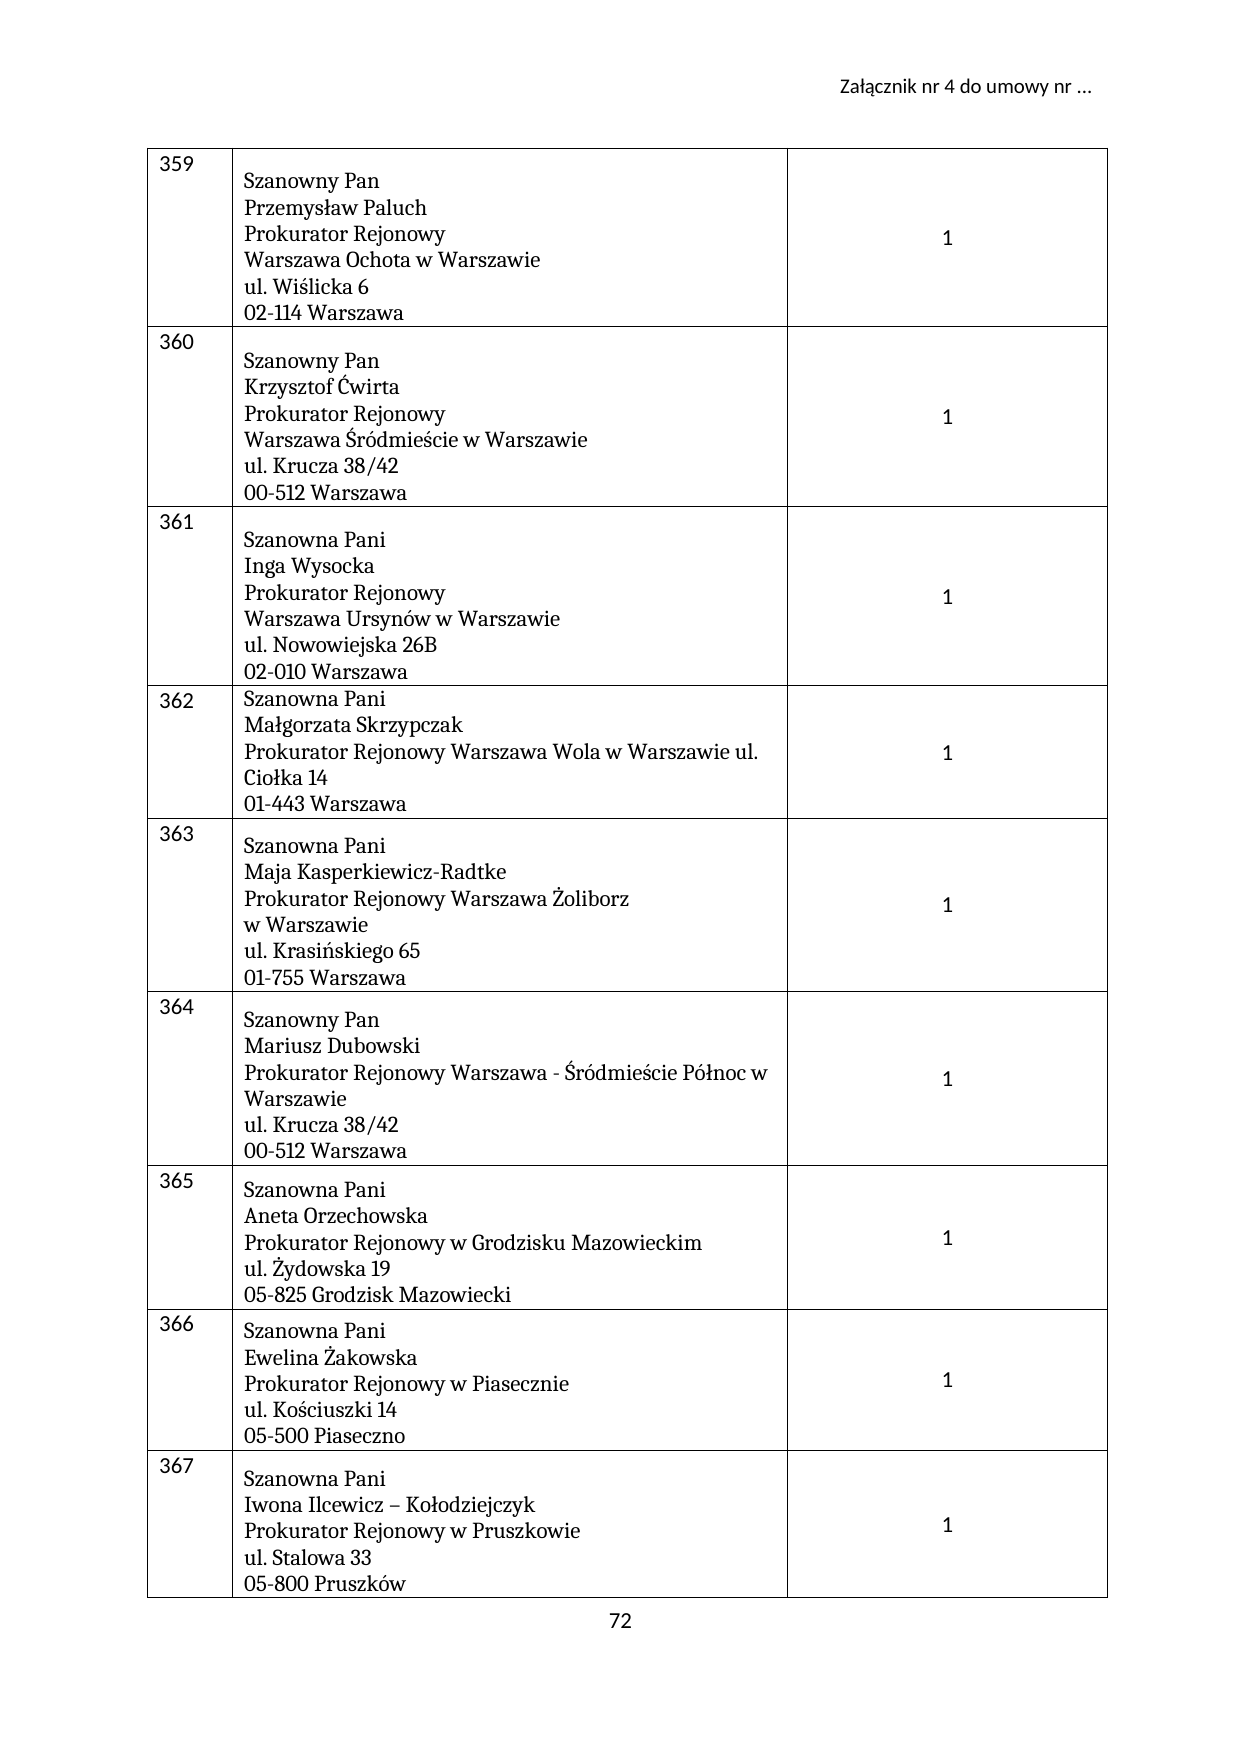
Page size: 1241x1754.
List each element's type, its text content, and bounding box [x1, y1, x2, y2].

table_cell Szanowna Pani Ewelina Żakowska Prokurator Rejonowy w Piasecznie ul. Kościuszki 14 05-500 Piaseczno [233, 1310, 787, 1450]
table_cell Szanowny Pan Krzysztof Ćwirta Prokurator Rejonowy Warszawa Śródmieście w Warszawie ul. Krucza 38/42 00-512 Warszawa [233, 327, 787, 506]
table_cell 365 [148, 1166, 232, 1308]
table_cell 1 [788, 686, 1107, 818]
table_cell 360 [148, 327, 232, 506]
table_cell 359 [148, 149, 232, 326]
table_cell Szanowna Pani Inga Wysocka Prokurator Rejonowy Warszawa Ursynów w Warszawie ul. Nowowiejska 26B 02-010 Warszawa [233, 507, 787, 685]
table_cell 364 [148, 992, 232, 1165]
table_cell Szanowna Pani Maja Kasperkiewicz-Radtke Prokurator Rejonowy Warszawa Żoliborz w Warszawie ul. Krasińskiego 65 01-755 Warszawa [233, 819, 787, 991]
table_cell Szanowna Pani Małgorzata Skrzypczak Prokurator Rejonowy Warszawa Wola w Warszawie ul. Ciołka 14 01-443 Warszawa [233, 686, 787, 818]
table_cell 363 [148, 819, 232, 991]
table_cell 1 [788, 819, 1107, 991]
table_cell 367 [148, 1451, 232, 1597]
table_cell 1 [788, 149, 1107, 326]
table_cell Szanowny Pan Mariusz Dubowski Prokurator Rejonowy Warszawa - Śródmieście Północ w Warszawie ul. Krucza 38/42 00-512 Warszawa [233, 992, 787, 1165]
table_cell 1 [788, 507, 1107, 685]
table_cell 1 [788, 1166, 1107, 1308]
table_cell Szanowna Pani Aneta Orzechowska Prokurator Rejonowy w Grodzisku Mazowieckim ul. Żydowska 19 05-825 Grodzisk Mazowiecki [233, 1166, 787, 1308]
table_cell Szanowny Pan Przemysław Paluch Prokurator Rejonowy Warszawa Ochota w Warszawie ul. Wiślicka 6 02-114 Warszawa [233, 149, 787, 326]
table_cell Szanowna Pani Iwona Ilcewicz – Kołodziejczyk Prokurator Rejonowy w Pruszkowie ul. Stalowa 33 05-800 Pruszków [233, 1451, 787, 1597]
table_cell 1 [788, 992, 1107, 1165]
table_cell 361 [148, 507, 232, 685]
table_cell 1 [788, 1451, 1107, 1597]
table_cell 1 [788, 1310, 1107, 1450]
table_cell 1 [788, 327, 1107, 506]
table_cell 366 [148, 1310, 232, 1450]
table_cell 362 [148, 686, 232, 818]
